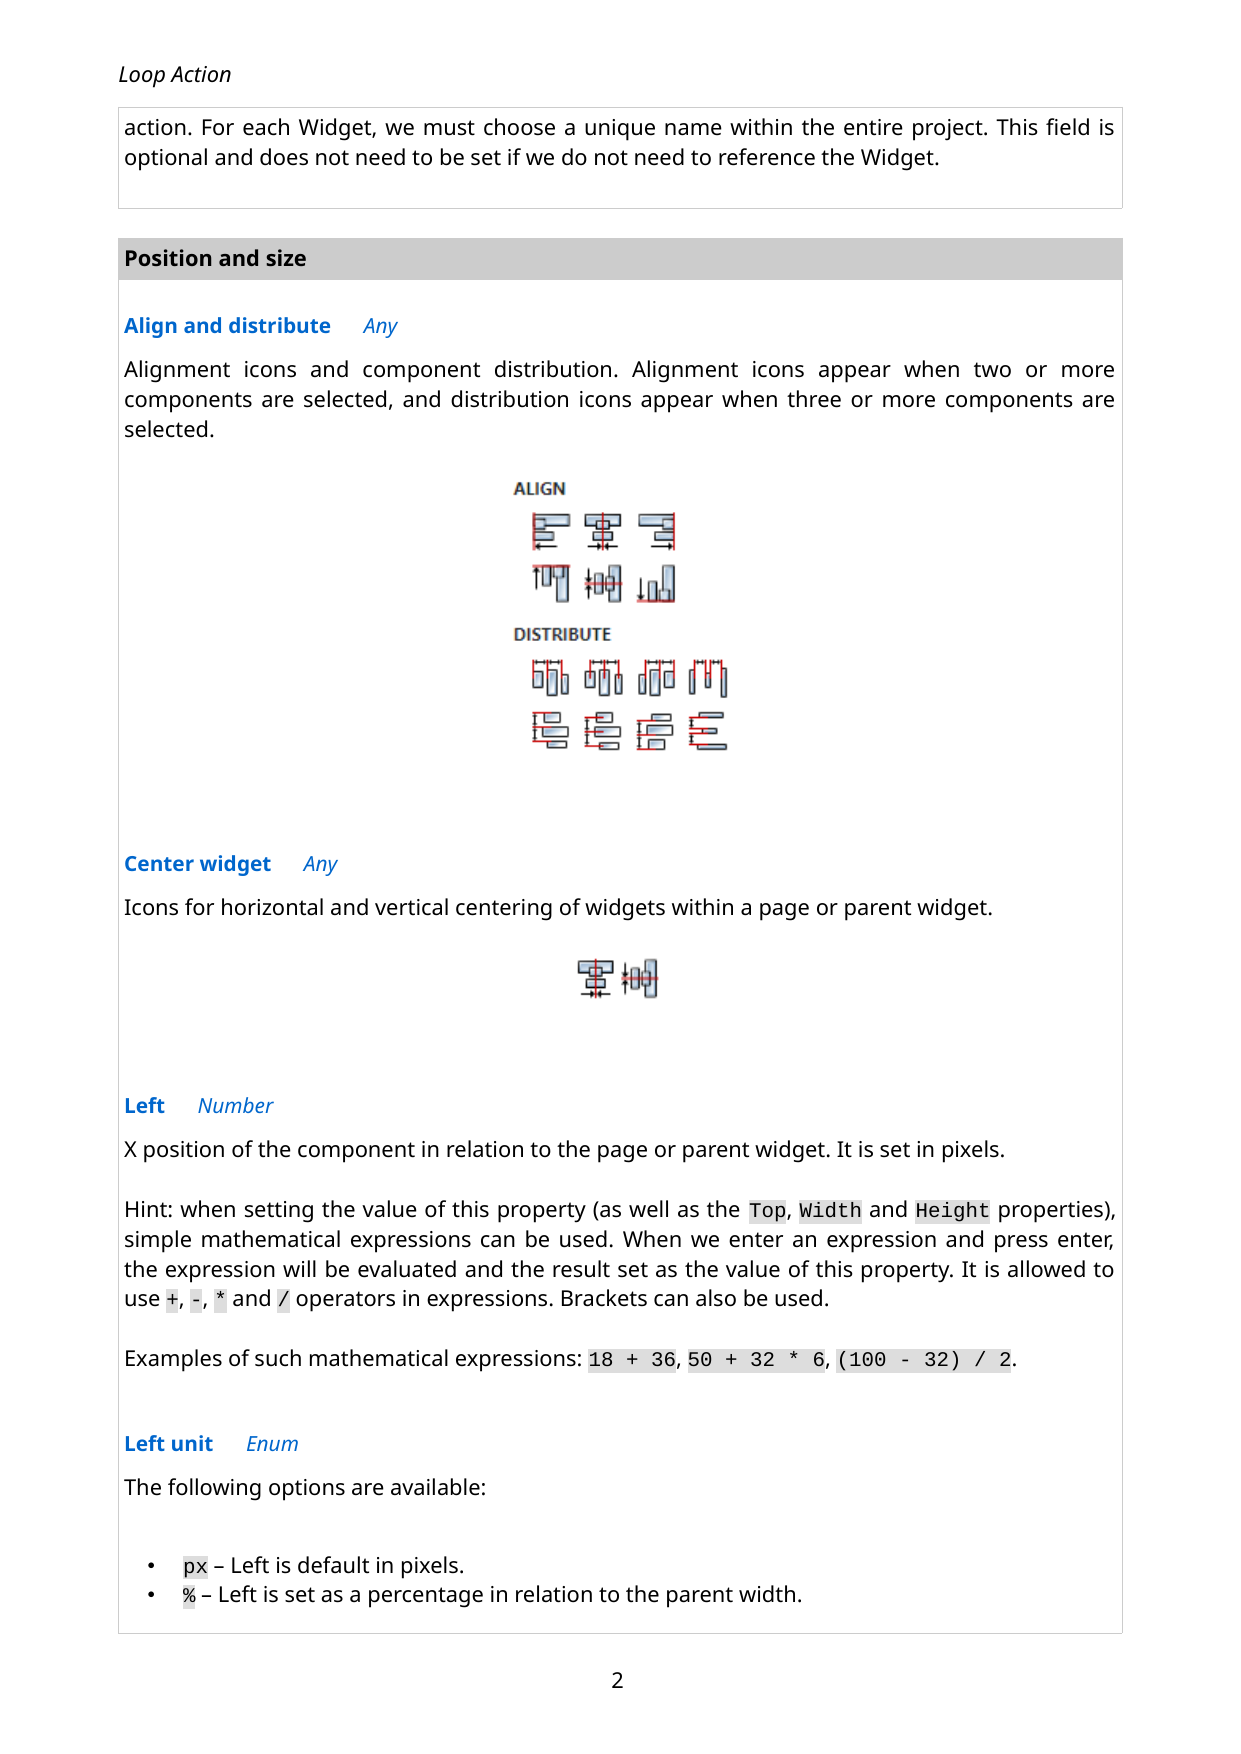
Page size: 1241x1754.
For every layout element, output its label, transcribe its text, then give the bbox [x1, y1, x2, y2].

table_cell Center widget Any Icons for horizontal and vertical centering of widgets within a page or parent widget. Left Number X position of the component in relation to the page or parent widget. It is set in pixels. Hint: when setting the value of this property (as well as the Top, Width and Height properties), simple mathematical expressions can be used. When we enter an expression and press enter, the expression will be evaluated and the result set as the value of this property. It is allowed to use +, -, * and / operators in expressions. Brackets can also be used. Examples of such mathematical expressions: 18 + 36, 50 + 32 * 6, (100 - 32) / 2. Left unit Enum The following options are available: px – Left is default in pixels. % – Left is set as a percentage in relation to the parent width. [119, 474, 1122, 1633]
table_header Position and size [119, 239, 1122, 279]
table_cell Align and distribute Any Alignment icons and component distribution. Alignment icons appear when two or more components are selected, and distribution icons appear when three or more components are selected. [119, 280, 1122, 473]
picture [572, 951, 668, 1005]
table_cell action. For each Widget, we must choose a unique name within the entire project. This field is optional and does not need to be set if we do not need to reference the Widget. [119, 108, 1122, 207]
picture [490, 473, 750, 763]
